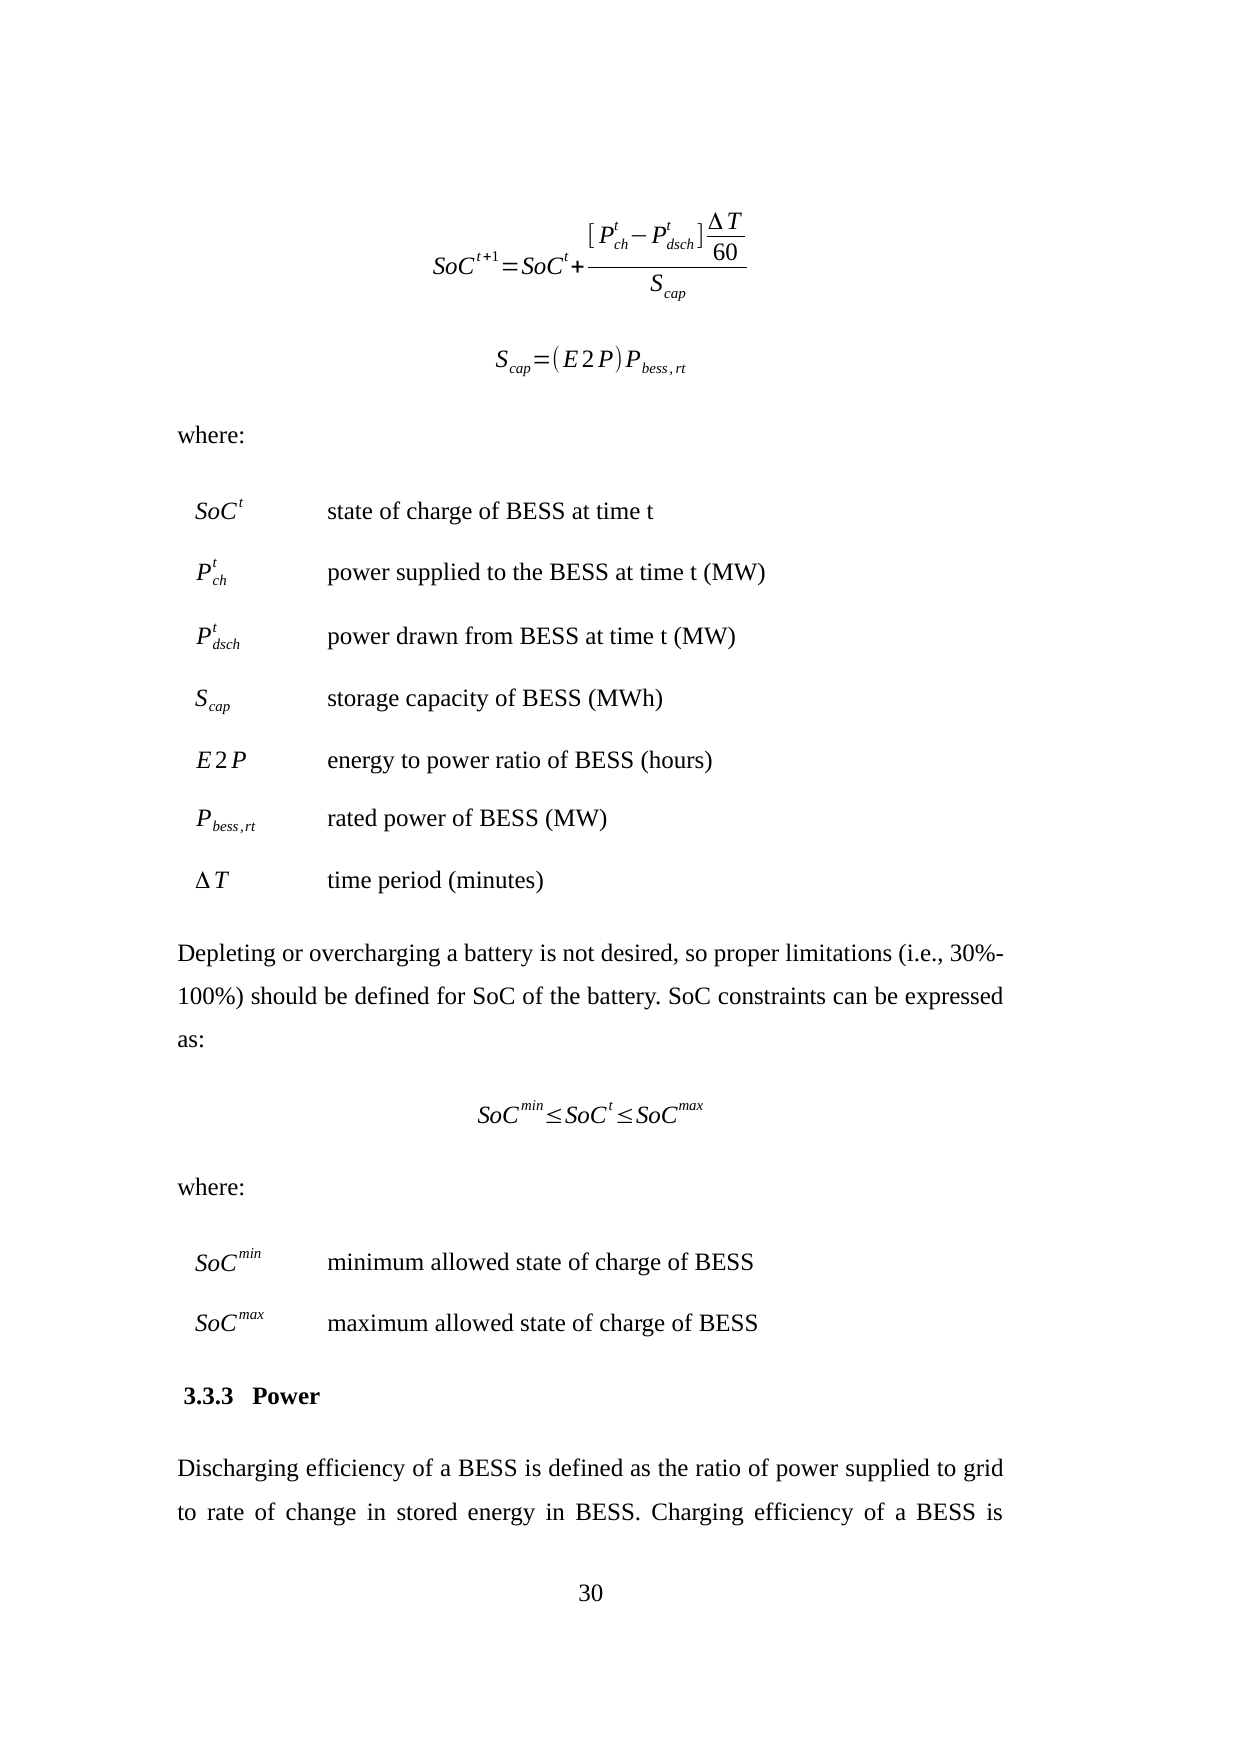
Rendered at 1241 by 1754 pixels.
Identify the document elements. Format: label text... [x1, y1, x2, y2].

subtitle Power [177, 1381, 1004, 1409]
text Depleting or overcharging a battery is not desired, so proper limitations (i.e., 30%-100%) should be defined for SoC of the battery. SoC constraints can be expressed as: [177, 938, 1004, 1053]
text Discharging efficiency of a BESS is defined as the ratio of power supplied to grid to rate of change in stored energy in BESS. Charging efficiency of a BESS is [177, 1453, 1004, 1525]
text state of charge of BESS at time t [177, 493, 1004, 524]
text minimum allowed state of charge of BESS [177, 1245, 1004, 1276]
text storage capacity of BESS (MWh) [177, 683, 1004, 715]
text rated power of BESS (MW) [177, 803, 1004, 836]
text where: [177, 421, 1004, 449]
text where: [177, 1172, 1004, 1201]
text energy to power ratio of BESS (hours) [177, 745, 1004, 774]
text maximum allowed state of charge of BESS [177, 1306, 1004, 1337]
text time period (minutes) [177, 865, 1004, 894]
text power supplied to the BESS at time t (MW) [177, 554, 1004, 589]
text power drawn from BESS at time t (MW) [177, 618, 1004, 653]
